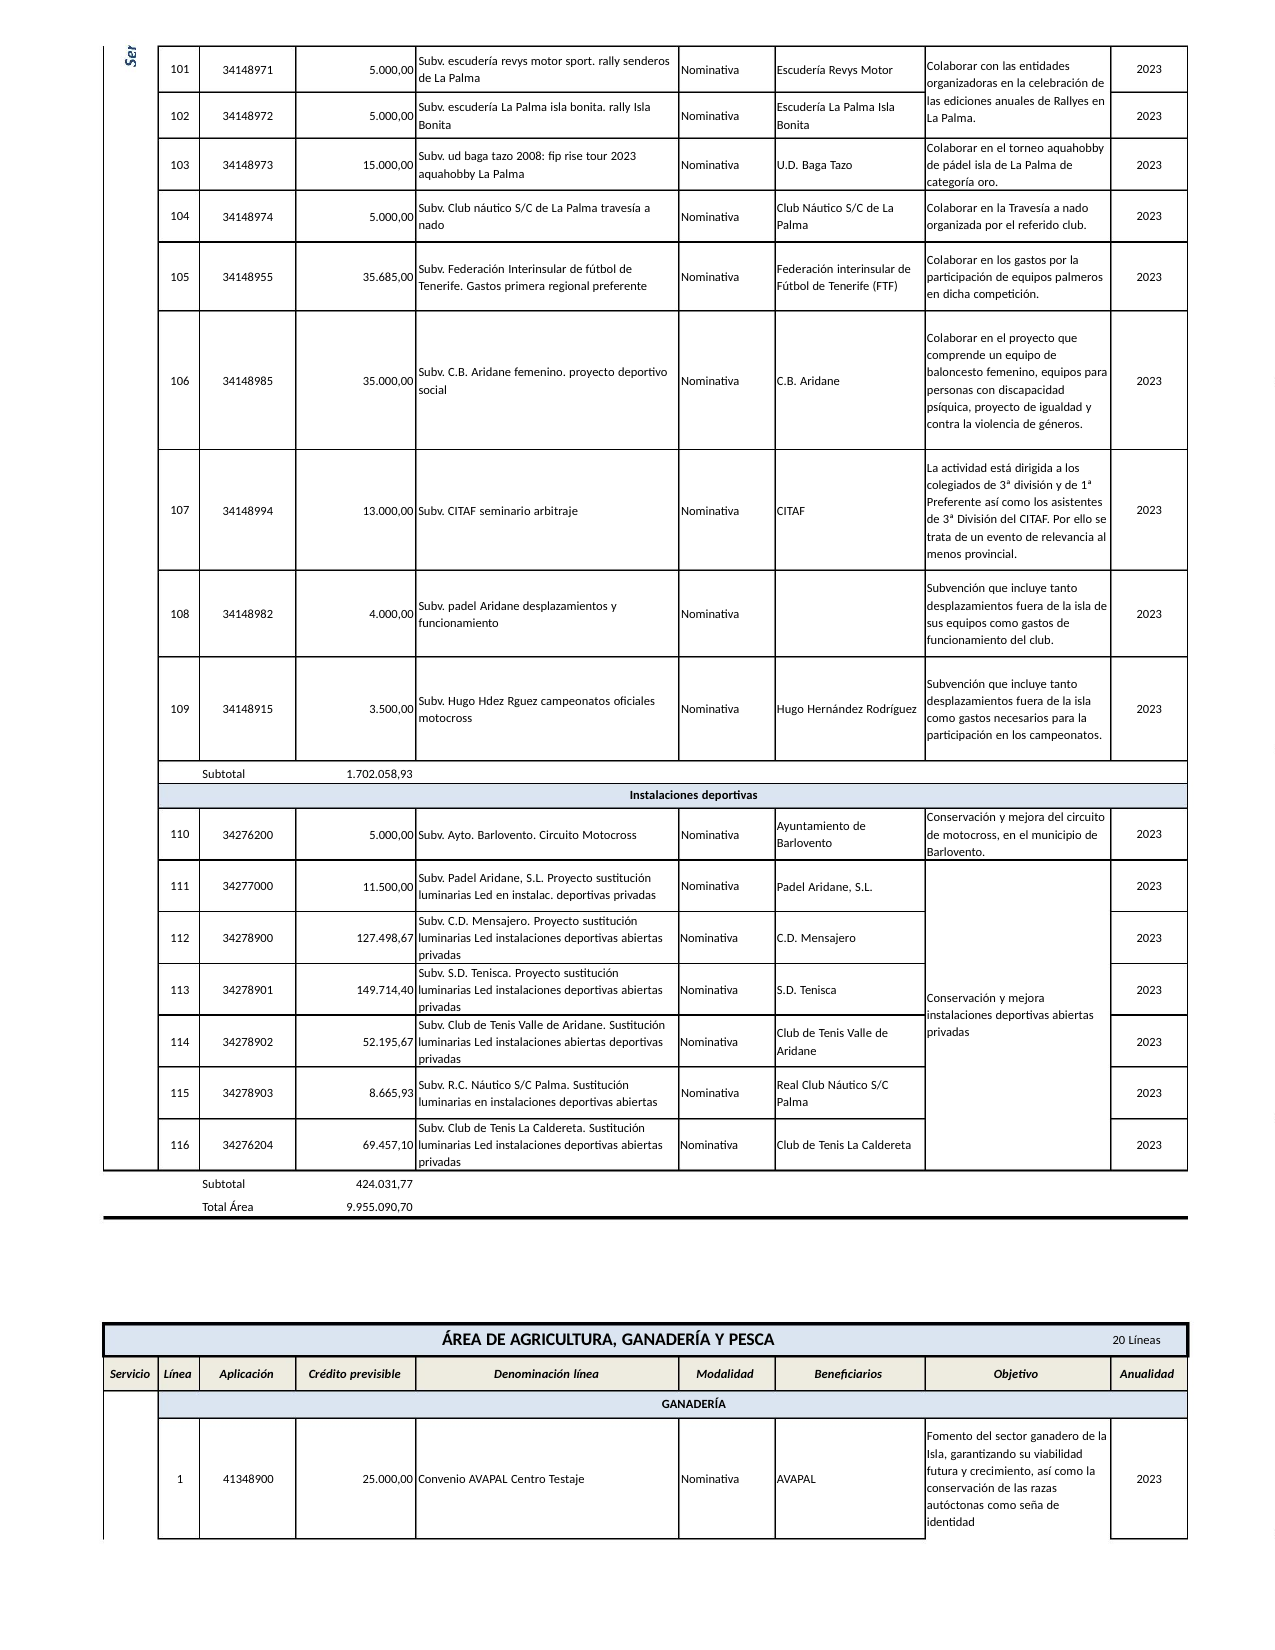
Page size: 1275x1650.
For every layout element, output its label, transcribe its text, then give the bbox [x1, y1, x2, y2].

text 5.000,00 [369, 110, 433, 123]
text 34148973 [222, 159, 292, 172]
text 149.714,40 luminarias Led instalaciones deportivas abiertas Nominativa [356, 984, 765, 997]
text Preferente así como los asistentes [927, 496, 1132, 509]
text como gastos necesarios para la [927, 712, 1127, 725]
text 25.000,00 Convenio AVAPAL Centro Testaje [362, 1473, 613, 1486]
text Subv. escudería revys motor sport. rally senderos [432, 56, 696, 68]
text nado [418, 220, 676, 232]
text desplazamientos fuera de la isla [927, 695, 1127, 708]
text Fomento del sector ganadero de la [927, 1431, 1130, 1443]
text Padel Aridane, S.L. [777, 881, 891, 893]
text Crédito previsible [308, 1368, 419, 1381]
text Bonita [777, 119, 914, 132]
text Nominativa [681, 211, 759, 224]
text Palma [777, 220, 912, 232]
text Real Club Náutico S/C [777, 1079, 906, 1092]
text personas con discapacidad [927, 384, 1132, 397]
text 01 [177, 64, 208, 77]
text 9.955.090,70 [346, 1201, 432, 1214]
text de pádel isla de La Palma de [927, 159, 1128, 172]
text Nominativa [688, 375, 759, 388]
text privadas [927, 1026, 1120, 1039]
text aquahobby La Palma [418, 168, 661, 181]
text conservación de las razas [927, 1482, 1130, 1495]
text luminarias Led en instalac. deportivas privadas [418, 889, 682, 902]
text Nominativa [681, 704, 759, 717]
text autóctonas como seña de [927, 1499, 1130, 1512]
text 111 [170, 881, 208, 893]
text colegiados de 3ª división y de 1ª [927, 479, 1132, 492]
text 34148974 [222, 211, 292, 224]
text 34278902 [222, 1036, 292, 1049]
text C.D. Mensajero [777, 933, 891, 945]
text las ediciones anuales de Rallyes en [927, 95, 1129, 108]
text 127.498,67 luminarias Led instalaciones deportivas abiertas Nominativa [356, 933, 765, 945]
text Escudería Revys Motor [777, 64, 912, 77]
text social [418, 384, 694, 397]
text 8.665,93 [369, 1088, 433, 1101]
text 08 [177, 608, 208, 621]
text Club de Tenis La Caldereta [777, 1139, 932, 1152]
text Barlovento. [927, 846, 1128, 859]
text 2023 [1136, 211, 1181, 223]
text Subv. Club de Tenis Valle de Aridane. Sustitución [418, 1019, 765, 1032]
text participación en los campeonatos. [927, 729, 1127, 742]
text en dicha competición. [927, 289, 1128, 301]
text Subv. Hugo Hdez Rguez campeonatos oficiales [418, 695, 680, 708]
text Subv. Padel Aridane, S.L. Proyecto sustitución [418, 872, 682, 885]
text 06 [195, 375, 208, 388]
text Instalaciones deportivas [629, 790, 777, 802]
text 02 [195, 110, 208, 123]
text 34148915 [222, 704, 292, 717]
text Conservación y mejora [927, 992, 1120, 1005]
text Federación interinsular de [777, 263, 931, 276]
text 34148972 [222, 110, 292, 123]
text GANADERÍA [662, 1398, 773, 1411]
text de motocross, en el municipio de [927, 829, 1128, 842]
text Colaborar con las entidades [927, 61, 1129, 73]
text 2023 [1136, 984, 1181, 997]
text 4.000,00 [369, 609, 433, 621]
text 2023 [1136, 932, 1181, 945]
text Subv. R.C. Náutico S/C Palma. Sustitución [418, 1079, 655, 1092]
text 34278903 [222, 1088, 292, 1101]
text Barlovento [777, 838, 884, 850]
text Subv. Federación Interinsular de fútbol de [418, 263, 673, 276]
text 1 [170, 64, 177, 77]
text de 3ª División del CITAF. Por ello se [927, 514, 1132, 526]
text Fútbol de Tenerife (FTF) [777, 280, 931, 293]
text Subv. Club de Tenis La Caldereta. Sustitución [418, 1122, 672, 1135]
text organizada por el referido club. [927, 220, 1112, 232]
text privadas [418, 1157, 765, 1169]
text Total Área [202, 1201, 274, 1214]
text motocross [418, 712, 680, 725]
text 107 [170, 505, 208, 517]
text La actividad está dirigida a los [927, 462, 1132, 475]
text Subv. Club náutico S/C de La Palma travesía a [418, 202, 676, 215]
text privadas [418, 1053, 765, 1066]
text 116 [170, 1139, 208, 1152]
text 424.031,77 [356, 1178, 432, 1191]
text S.D. Tenisca [777, 984, 891, 997]
text 2023 [1136, 1036, 1181, 1048]
text 04 [195, 211, 208, 223]
text Denominación línea [494, 1368, 617, 1381]
text 2023 [1136, 1473, 1181, 1486]
text Subvención que incluye tanto [927, 583, 1131, 596]
text 35.685,00 [363, 271, 433, 284]
text ÁREA DE AGRICULTURA, GANADERÍA Y PESCA [442, 1332, 798, 1349]
text 1 [170, 211, 195, 223]
text 11.500,00 [363, 881, 433, 893]
text Ayuntamiento de [777, 821, 884, 833]
text 34148955 [222, 271, 292, 284]
text 113 [170, 984, 208, 997]
text 2023 [1136, 375, 1181, 388]
text 2023 [1136, 1139, 1181, 1152]
text Subv. C.B. Aridane femenino. proyecto deportivo [418, 367, 694, 379]
text Nominativa [681, 1088, 759, 1101]
text 34276204 [222, 1139, 292, 1152]
text 41348900 [223, 1473, 293, 1486]
text Subvención que incluye tanto [927, 678, 1127, 691]
text Subtotal [202, 1178, 274, 1191]
text Aplicación [219, 1368, 292, 1381]
text baloncesto femenino, equipos para [927, 367, 1132, 379]
text 34148982 [222, 609, 292, 621]
text Subv. escudería La Palma isla bonita. rally Isla [418, 102, 676, 114]
text trata de un evento de relevancia al [927, 531, 1132, 543]
text desplazamientos fuera de la isla de [927, 600, 1131, 613]
text Nominativa [681, 271, 759, 284]
text Colaborar en los gastos por la [927, 254, 1128, 267]
text Subtotal [202, 768, 264, 781]
text 2023 [1136, 64, 1181, 77]
text 2023 [1136, 159, 1181, 172]
text 1 [170, 608, 177, 621]
text 114 [170, 1036, 208, 1048]
text 2023 [1136, 829, 1181, 841]
text psíquica, proyecto de igualdad y [927, 401, 1116, 414]
text 34148971 [222, 64, 292, 77]
text de La Palma [418, 73, 696, 86]
text CITAF [777, 505, 825, 518]
text 1 [177, 1473, 202, 1486]
text Nominativa [681, 1473, 759, 1486]
text participación de equipos palmeros [928, 271, 1128, 284]
text 2023 [1136, 881, 1181, 893]
text sus equipos como gastos de [927, 617, 1131, 630]
text 2023 [1136, 703, 1181, 716]
text 34276200 [222, 829, 292, 842]
text 09 [195, 703, 208, 716]
picture [0, 0, 1275, 1650]
text 2023 [1136, 608, 1181, 621]
text Nominativa [681, 829, 759, 842]
text Nominativa [681, 64, 759, 77]
text Nominativa [681, 159, 759, 172]
text Subv. S.D. Tenisca. Proyecto sustitución [418, 967, 765, 980]
text 34148985 [222, 375, 292, 388]
text AVAPAL [777, 1473, 837, 1486]
text 2023 [1136, 1088, 1181, 1100]
text 5.000,00 [369, 211, 433, 224]
text 34148994 [222, 505, 292, 518]
text 35.000,00 [363, 375, 433, 388]
text luminarias en instalaciones deportivas abiertas [418, 1097, 683, 1109]
text Nominativa [682, 881, 759, 893]
text Subv. ud baga tazo 2008: fip rise tour 2023 [432, 151, 661, 163]
text Anualidad [1120, 1368, 1193, 1381]
text Nominativa [681, 505, 759, 518]
text Servicio Línea [110, 1368, 211, 1381]
text 1 [170, 159, 177, 172]
text 1 [170, 703, 195, 716]
text Aridane [777, 1045, 908, 1057]
text Tenerife. Gastos primera regional preferente [418, 280, 673, 293]
text instalaciones deportivas abiertas [927, 1009, 1120, 1022]
text Palma [777, 1097, 906, 1109]
text 2023 [1136, 271, 1181, 284]
text comprende un equipo de [927, 349, 1098, 362]
text 15.000,00 [363, 159, 433, 172]
text 2023 [1136, 110, 1181, 123]
text privadas [418, 950, 481, 962]
text funcionamiento del club. [927, 634, 1131, 647]
text Subv. padel Aridane desplazamientos y [418, 600, 643, 613]
text categoría oro. [927, 176, 1128, 189]
text 3.500,00 [369, 704, 433, 716]
text 115 [170, 1088, 208, 1100]
text 52.195,67 luminarias Led instalaciones abiertas deportivas Nominativa [363, 1036, 765, 1049]
text 13.000,00 Subv. CITAF seminario arbitraje [363, 505, 604, 518]
text 5.000,00 [369, 64, 433, 77]
text contra la violencia de géneros. [927, 418, 1116, 431]
text Nominativa [681, 110, 759, 123]
text Bonita [418, 119, 676, 132]
text Club Náutico S/C de La [777, 202, 912, 215]
text 03 [177, 159, 208, 172]
text 1 [170, 110, 195, 123]
text Objetivo [993, 1368, 1057, 1381]
text C.B. Aridane [777, 375, 859, 388]
text identidad [927, 1517, 1130, 1529]
text Conservación y mejora del circuito [927, 812, 1128, 824]
text 34278900 [222, 932, 292, 945]
text 1.702.058,93 [346, 768, 432, 781]
text Beneficiarios [814, 1368, 901, 1381]
text 69.457,10 luminarias Led instalaciones deportivas abiertas Nominativa [363, 1139, 765, 1152]
text U.D. Baga Tazo [777, 159, 872, 172]
text Subv. C.D. Mensajero. Proyecto sustitución [418, 915, 664, 928]
text Hugo Hernández Rodríguez [777, 704, 937, 716]
text Isla, garantizando su viabilidad [927, 1448, 1130, 1461]
text 110 [170, 829, 208, 841]
text Colaborar en el torneo aquahobby [927, 142, 1128, 155]
text 5.000,00 Subv. Ayto. Barlovento. Circuito Motocross [369, 829, 663, 842]
text Escudería La Palma Isla [777, 102, 914, 114]
text 05 [177, 271, 208, 284]
text Colaborar en la Travesía a nado [927, 202, 1112, 215]
text 34278901 [222, 984, 292, 997]
text futura y crecimiento, así como la [927, 1465, 1130, 1478]
text funcionamiento [418, 617, 519, 630]
text Club de Tenis Valle de [777, 1028, 908, 1040]
text 20 Líneas [1112, 1334, 1179, 1347]
text 1 [170, 271, 177, 284]
text privadas [418, 1002, 765, 1014]
text 1 [170, 375, 195, 388]
text La Palma. [927, 112, 1129, 125]
text Colaborar en el proyecto que [927, 332, 1098, 345]
text organizadoras en la celebración de [927, 78, 1129, 91]
text 34277000 [222, 881, 292, 893]
text menos provincial. [927, 548, 1132, 561]
text 2023 [1136, 505, 1181, 517]
text 112 [170, 932, 208, 945]
text Nominativa [681, 609, 759, 621]
text Modalidad [696, 1368, 773, 1381]
